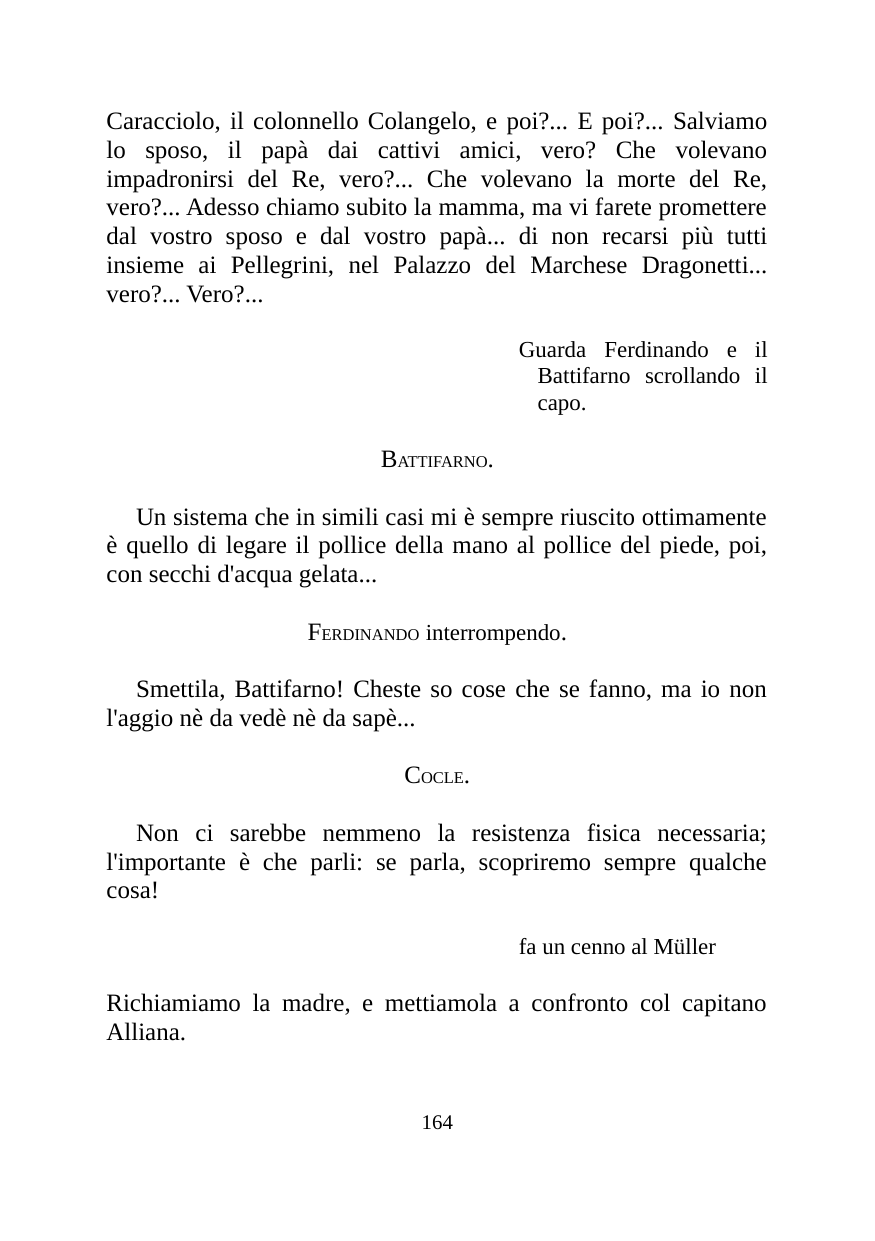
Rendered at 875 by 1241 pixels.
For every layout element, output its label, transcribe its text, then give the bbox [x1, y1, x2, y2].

text Smettila, Battifarno! Cheste so cose che se fanno, ma io non l'aggio nè da vedè nè da sapè... [106, 674, 768, 732]
text Cocle. [106, 760, 768, 789]
text Richiamiamo la madre, e mettiamola a confronto col capitano Alliana. [106, 988, 768, 1045]
text fa un cenno al Müller [519, 933, 768, 959]
text Caracciolo, il colonnello Colangelo, e poi?... E poi?... Salviamo lo sposo, il papà dai cattivi amici, vero? Che volevano impadronirsi del Re, vero?... Che volevano la morte del Re, vero?... Adesso chiamo subito la mamma, ma vi farete promettere dal vostro sposo e dal vostro papà... di non recarsi più tutti insieme ai Pellegrini, nel Palazzo del Marchese Dragonetti... vero?... Vero?... [106, 106, 768, 307]
text Non ci sarebbe nemmeno la resistenza fisica necessaria; l'importante è che parli: se parla, scopriremo sempre qualche cosa! [106, 818, 768, 904]
text Ferdinando interrompendo. [106, 617, 768, 645]
text Battifarno. [106, 444, 768, 473]
text Un sistema che in simili casi mi è sempre riuscito ottimamente è quello di legare il pollice della mano al pollice del piede, poi, con secchi d'acqua gelata... [106, 502, 768, 588]
text Guarda Ferdinando e il Battifarno scrollando il capo. [519, 336, 768, 415]
